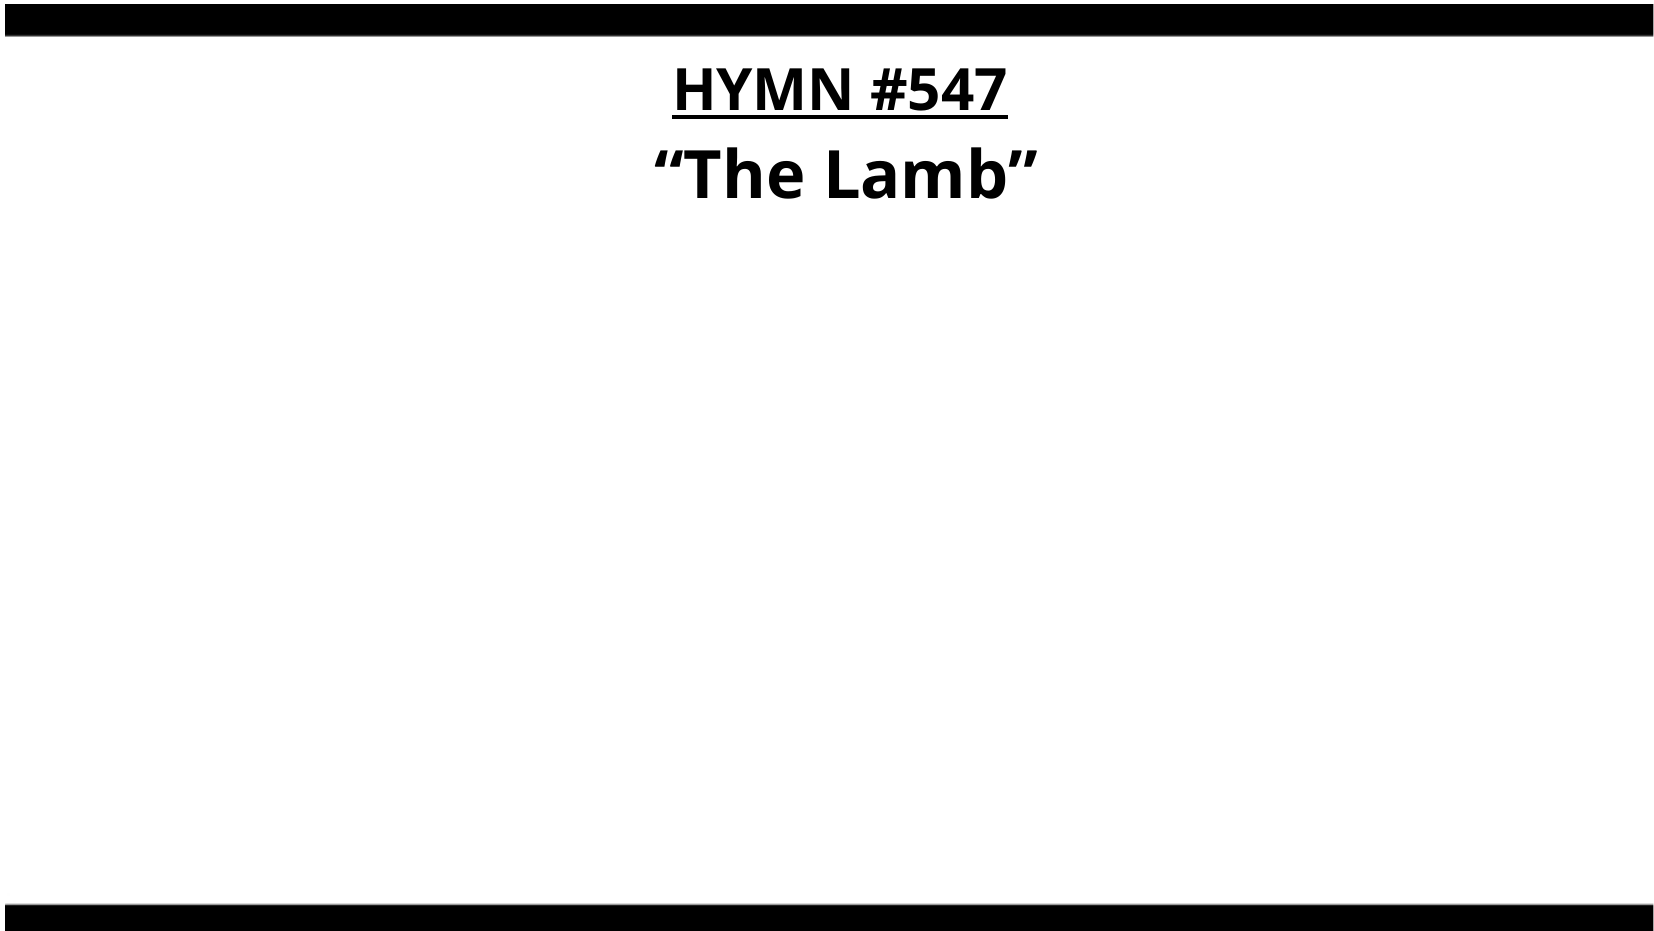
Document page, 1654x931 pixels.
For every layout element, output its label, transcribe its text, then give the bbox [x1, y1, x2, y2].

picture [5, 4, 1654, 931]
text_box HYMN #547 “The Lamb” [60, 40, 1621, 241]
